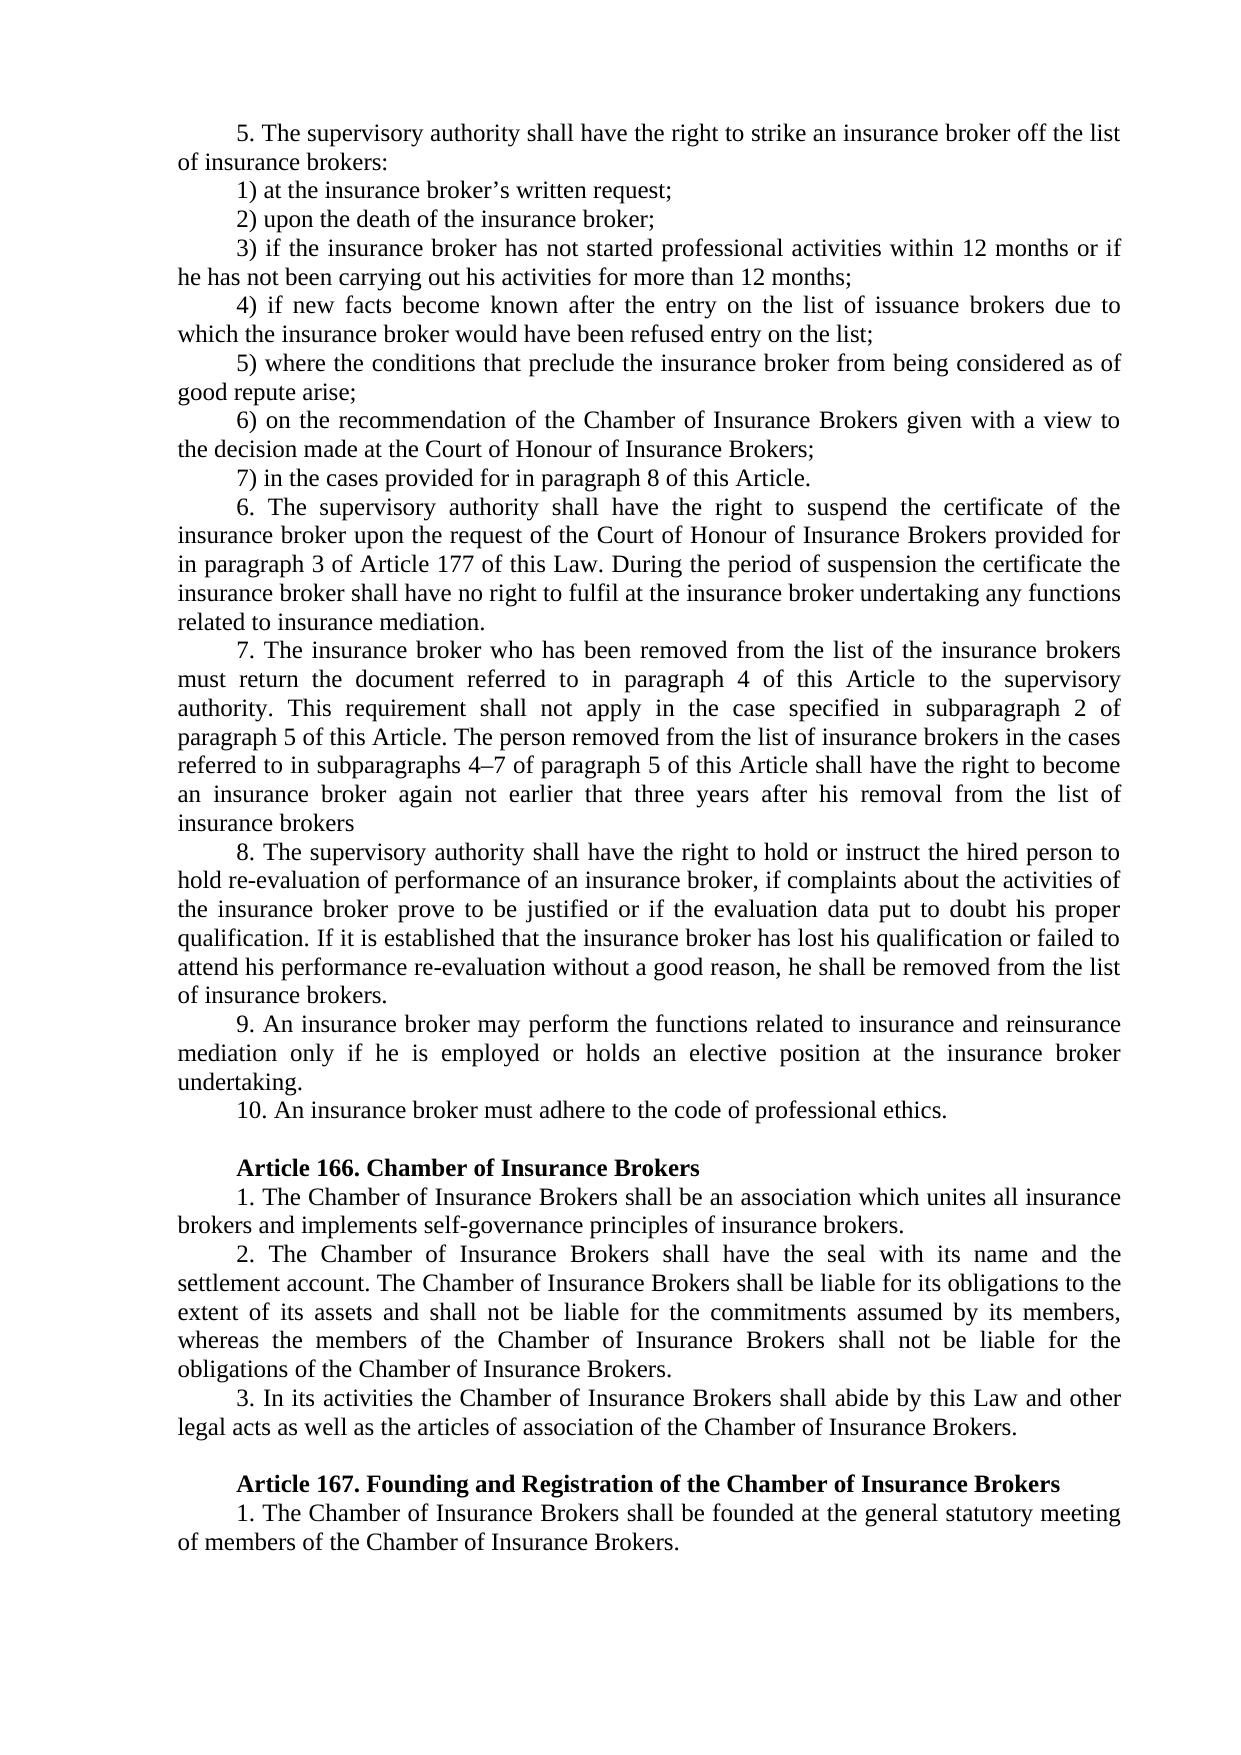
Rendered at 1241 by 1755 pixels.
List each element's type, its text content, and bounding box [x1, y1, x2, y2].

text 5) where the conditions that preclude the insurance broker from being considered as of good repute arise; [177, 348, 1122, 406]
text 1. The Chamber of Insurance Brokers shall be an association which unites all insurance brokers and implements self-governance principles of insurance brokers. [177, 1182, 1122, 1239]
text 8. The supervisory authority shall have the right to hold or instruct the hired person to hold re-evaluation of performance of an insurance broker, if complaints about the activities of the insurance broker prove to be justified or if the evaluation data put to doubt his proper qualification. If it is established that the insurance broker has lost his qualification or failed to attend his performance re-evaluation without a good reason, he shall be removed from the list of insurance brokers. [177, 837, 1122, 1009]
text Article 166. Chamber of Insurance Brokers [177, 1153, 1122, 1182]
text 2. The Chamber of Insurance Brokers shall have the seal with its name and the settlement account. The Chamber of Insurance Brokers shall be liable for its obligations to the extent of its assets and shall not be liable for the commitments assumed by its members, whereas the members of the Chamber of Insurance Brokers shall not be liable for the obligations of the Chamber of Insurance Brokers. [177, 1239, 1122, 1383]
text 10. An insurance broker must adhere to the code of professional ethics. [177, 1096, 1122, 1124]
text 5. The supervisory authority shall have the right to strike an insurance broker off the list of insurance brokers: [177, 118, 1122, 176]
text 6) on the recommendation of the Chamber of Insurance Brokers given with a view to the decision made at the Court of Honour of Insurance Brokers; [177, 406, 1122, 463]
text 4) if new facts become known after the entry on the list of issuance brokers due to which the insurance broker would have been refused entry on the list; [177, 291, 1122, 348]
text 1. The Chamber of Insurance Brokers shall be founded at the general statutory meeting of members of the Chamber of Insurance Brokers. [177, 1498, 1122, 1556]
text 3) if the insurance broker has not started professional activities within 12 months or if he has not been carrying out his activities for more than 12 months; [177, 233, 1122, 291]
text 2) upon the death of the insurance broker; [177, 204, 1122, 233]
text 6. The supervisory authority shall have the right to suspend the certificate of the insurance broker upon the request of the Court of Honour of Insurance Brokers provided for in paragraph 3 of Article 177 of this Law. During the period of suspension the certificate the insurance broker shall have no right to fulfil at the insurance broker undertaking any functions related to insurance mediation. [177, 492, 1122, 636]
text Article 167. Founding and Registration of the Chamber of Insurance Brokers [177, 1469, 1122, 1498]
text 3. In its activities the Chamber of Insurance Brokers shall abide by this Law and other legal acts as well as the articles of association of the Chamber of Insurance Brokers. [177, 1383, 1122, 1441]
text 1) at the insurance broker’s written request; [177, 176, 1122, 204]
text 7) in the cases provided for in paragraph 8 of this Article. [177, 463, 1122, 492]
text 9. An insurance broker may perform the functions related to insurance and reinsurance mediation only if he is employed or holds an elective position at the insurance broker undertaking. [177, 1009, 1122, 1096]
text 7. The insurance broker who has been removed from the list of the insurance brokers must return the document referred to in paragraph 4 of this Article to the supervisory authority. This requirement shall not apply in the case specified in subparagraph 2 of paragraph 5 of this Article. The person removed from the list of insurance brokers in the cases referred to in subparagraphs 4–7 of paragraph 5 of this Article shall have the right to become an insurance broker again not earlier that three years after his removal from the list of insurance brokers [177, 636, 1122, 837]
